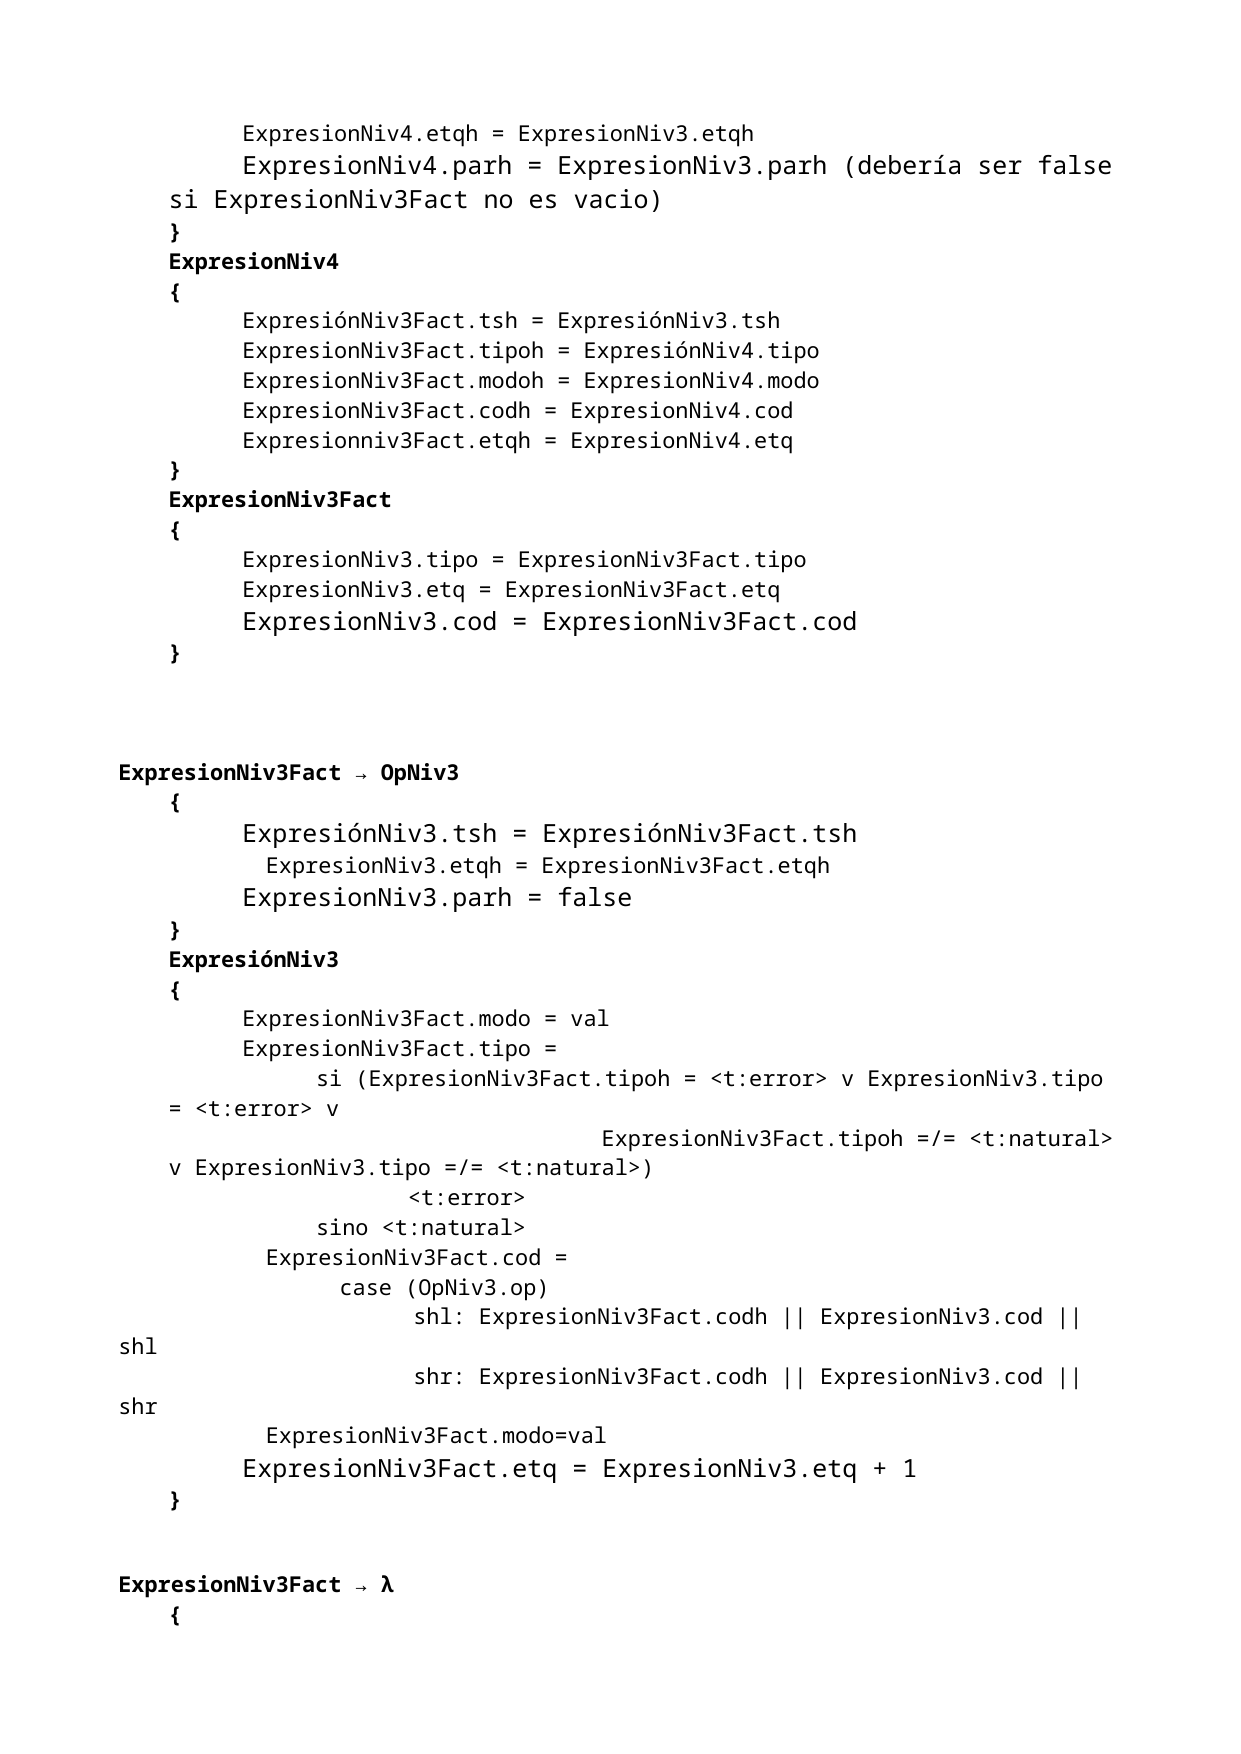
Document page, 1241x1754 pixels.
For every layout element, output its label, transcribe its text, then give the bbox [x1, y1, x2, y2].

text ExpresionNiv3Fact.tipo = [168, 1033, 1122, 1063]
text ExpresionNiv4.parh = ExpresionNiv3.parh (debería ser false si ExpresionNiv3Fact no es vacio) [168, 148, 1122, 216]
text Expresionniv3Fact.etqh = ExpresionNiv4.etq [168, 424, 1122, 454]
text ExpresionNiv3Fact → λ [118, 1569, 1122, 1599]
text } [168, 637, 1122, 667]
text ExpresionNiv3.etq = ExpresionNiv3Fact.etq [168, 573, 1122, 603]
text sino <t:natural> [168, 1212, 1122, 1242]
text si (ExpresionNiv3Fact.tipoh = <t:error> v ExpresionNiv3.tipo = <t:error> v [168, 1063, 1122, 1123]
text ExpresionNiv4 [168, 246, 1122, 276]
text shl: ExpresionNiv3Fact.codh || ExpresionNiv3.cod || shl [118, 1301, 1122, 1361]
text { [168, 786, 1122, 816]
text { [168, 974, 1122, 1003]
text case (OpNiv3.op) [118, 1272, 1122, 1301]
text ExpresionNiv3.tipo = ExpresionNiv3Fact.tipo [168, 544, 1122, 573]
text } [168, 454, 1122, 484]
text ExpresionNiv3Fact → OpNiv3 [118, 757, 1122, 786]
text { [168, 1599, 1122, 1629]
text } [168, 1484, 1122, 1514]
text ExpresionNiv3Fact.cod = [118, 1242, 1122, 1272]
text ExpresionNiv3Fact.modo = val [168, 1003, 1122, 1033]
text } [168, 216, 1122, 246]
text { [168, 514, 1122, 544]
text ExpresionNiv3.cod = ExpresionNiv3Fact.cod [168, 603, 1122, 637]
text ExpresionNiv3Fact.etq = ExpresionNiv3.etq + 1 [168, 1450, 1122, 1484]
text ExpresionNiv3.parh = false [168, 880, 1122, 914]
text ExpresiónNiv3.tsh = ExpresiónNiv3Fact.tsh [168, 816, 1122, 850]
text ExpresionNiv3Fact.tipoh =/= <t:natural> v ExpresionNiv3.tipo =/= <t:natural>) [168, 1123, 1122, 1182]
text { [168, 276, 1122, 305]
text ExpresiónNiv3 [168, 944, 1122, 974]
text ExpresionNiv3Fact.codh = ExpresionNiv4.cod [168, 395, 1122, 424]
text <t:error> [168, 1182, 1122, 1212]
text ExpresionNiv3Fact.modoh = ExpresionNiv4.modo [168, 365, 1122, 395]
text ExpresionNiv3Fact [168, 484, 1122, 514]
text } [168, 914, 1122, 944]
text ExpresiónNiv3Fact.tsh = ExpresiónNiv3.tsh [168, 305, 1122, 335]
text ExpresionNiv3.etqh = ExpresionNiv3Fact.etqh [118, 850, 1122, 880]
text shr: ExpresionNiv3Fact.codh || ExpresionNiv3.cod || shr [118, 1361, 1122, 1421]
text ExpresionNiv3Fact.tipoh = ExpresiónNiv4.tipo [168, 335, 1122, 365]
text ExpresionNiv3Fact.modo=val [118, 1421, 1122, 1450]
text ExpresionNiv4.etqh = ExpresionNiv3.etqh [168, 118, 1122, 148]
